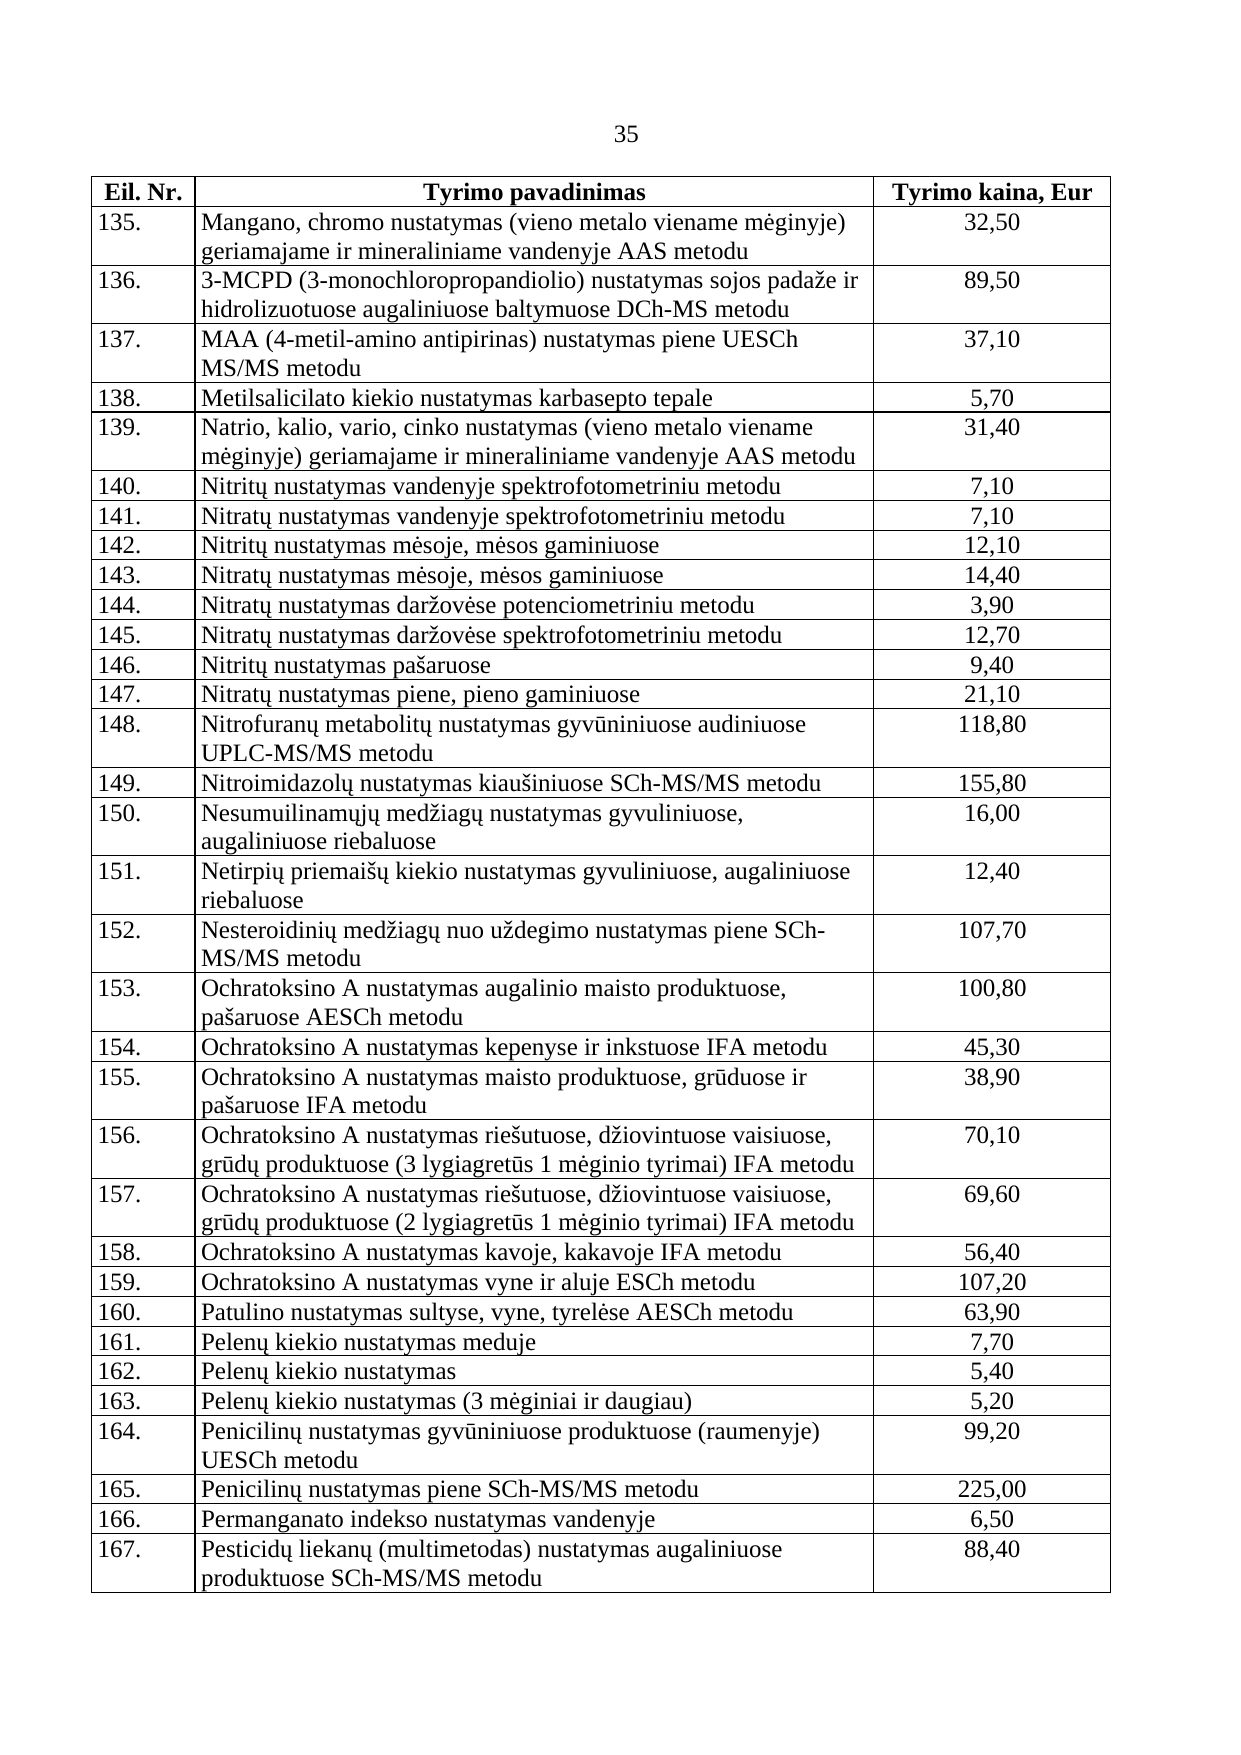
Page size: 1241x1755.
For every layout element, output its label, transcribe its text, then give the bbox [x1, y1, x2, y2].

table_cell Ochratoksino A nustatymas riešutuose, džiovintuose vaisiuose, grūdų produktuose (3 lygiagretūs 1 mėginio tyrimai) IFA metodu [196, 1120, 873, 1178]
table_cell 5,20 [874, 1386, 1110, 1415]
table_cell 164. [92, 1416, 194, 1473]
table_cell 107,20 [874, 1267, 1110, 1296]
table_cell Nitratų nustatymas mėsoje, mėsos gaminiuose [196, 560, 873, 589]
table_cell 147. [92, 680, 194, 708]
table_cell 136. [92, 266, 194, 323]
table_cell 99,20 [874, 1416, 1110, 1473]
table_cell Pelenų kiekio nustatymas (3 mėginiai ir daugiau) [196, 1386, 873, 1415]
table_cell 154. [92, 1032, 194, 1061]
table_cell 139. [92, 413, 194, 470]
table_cell 158. [92, 1237, 194, 1266]
table_cell 5,70 [874, 383, 1110, 411]
table_cell 138. [92, 383, 194, 411]
table_cell 118,80 [874, 709, 1110, 767]
table_cell 38,90 [874, 1062, 1110, 1119]
table_cell 6,50 [874, 1504, 1110, 1533]
table_cell 151. [92, 856, 194, 914]
table_cell 70,10 [874, 1120, 1110, 1178]
table_cell 12,40 [874, 856, 1110, 914]
table_cell 89,50 [874, 266, 1110, 323]
table_cell 31,40 [874, 413, 1110, 470]
table_cell Mangano, chromo nustatymas (vieno metalo viename mėginyje) geriamajame ir mineraliniame vandenyje AAS metodu [196, 207, 873, 264]
table_cell 160. [92, 1297, 194, 1326]
table_cell 166. [92, 1504, 194, 1533]
table_cell 63,90 [874, 1297, 1110, 1326]
table_cell Netirpių priemaišų kiekio nustatymas gyvuliniuose, augaliniuose riebaluose [196, 856, 873, 914]
table_cell 69,60 [874, 1179, 1110, 1236]
table_cell 161. [92, 1327, 194, 1355]
table_cell Nitratų nustatymas daržovėse spektrofotometriniu metodu [196, 620, 873, 649]
table_header Tyrimo pavadinimas [196, 177, 873, 206]
table_cell 163. [92, 1386, 194, 1415]
table_cell Nitratų nustatymas vandenyje spektrofotometriniu metodu [196, 501, 873, 529]
table_cell 88,40 [874, 1534, 1110, 1592]
table_cell 153. [92, 973, 194, 1031]
table_cell Permanganato indekso nustatymas vandenyje [196, 1504, 873, 1533]
table_cell 142. [92, 531, 194, 559]
table_cell 135. [92, 207, 194, 264]
table_cell 145. [92, 620, 194, 649]
table_cell 150. [92, 798, 194, 855]
table_cell 100,80 [874, 973, 1110, 1031]
table_cell 32,50 [874, 207, 1110, 264]
table_cell 155. [92, 1062, 194, 1119]
table_cell 7,70 [874, 1327, 1110, 1355]
table_cell 225,00 [874, 1475, 1110, 1503]
table_cell Pelenų kiekio nustatymas meduje [196, 1327, 873, 1355]
table_cell 141. [92, 501, 194, 529]
table_cell 157. [92, 1179, 194, 1236]
table_cell 143. [92, 560, 194, 589]
table_cell Patulino nustatymas sultyse, vyne, tyrelėse AESCh metodu [196, 1297, 873, 1326]
table_cell 107,70 [874, 915, 1110, 972]
table_cell Ochratoksino A nustatymas riešutuose, džiovintuose vaisiuose, grūdų produktuose (2 lygiagretūs 1 mėginio tyrimai) IFA metodu [196, 1179, 873, 1236]
table_cell 140. [92, 471, 194, 500]
table_cell Pelenų kiekio nustatymas [196, 1356, 873, 1385]
table_cell 3,90 [874, 590, 1110, 619]
table_cell Ochratoksino A nustatymas kavoje, kakavoje IFA metodu [196, 1237, 873, 1266]
table_cell 148. [92, 709, 194, 767]
table_cell 159. [92, 1267, 194, 1296]
table_cell 21,10 [874, 680, 1110, 708]
table_cell Nitratų nustatymas daržovėse potenciometriniu metodu [196, 590, 873, 619]
table_cell Nesumuilinamųjų medžiagų nustatymas gyvuliniuose, augaliniuose riebaluose [196, 798, 873, 855]
table_cell Penicilinų nustatymas gyvūniniuose produktuose (raumenyje) UESCh metodu [196, 1416, 873, 1473]
table_cell Pesticidų liekanų (multimetodas) nustatymas augaliniuose produktuose SCh-MS/MS metodu [196, 1534, 873, 1592]
table_cell 165. [92, 1475, 194, 1503]
table_cell Nitritų nustatymas pašaruose [196, 650, 873, 678]
table_cell 56,40 [874, 1237, 1110, 1266]
table_cell 9,40 [874, 650, 1110, 678]
table_cell 146. [92, 650, 194, 678]
table_cell 162. [92, 1356, 194, 1385]
table_cell Ochratoksino A nustatymas maisto produktuose, grūduose ir pašaruose IFA metodu [196, 1062, 873, 1119]
table_cell 5,40 [874, 1356, 1110, 1385]
table_cell MAA (4-metil-amino antipirinas) nustatymas piene UESCh MS/MS metodu [196, 324, 873, 382]
table_cell Nitratų nustatymas piene, pieno gaminiuose [196, 680, 873, 708]
table_cell 149. [92, 768, 194, 797]
table_cell Nitroimidazolų nustatymas kiaušiniuose SCh-MS/MS metodu [196, 768, 873, 797]
table_cell 167. [92, 1534, 194, 1592]
table_cell Nitritų nustatymas vandenyje spektrofotometriniu metodu [196, 471, 873, 500]
table_cell 144. [92, 590, 194, 619]
table_cell 12,10 [874, 531, 1110, 559]
table_cell 155,80 [874, 768, 1110, 797]
table_cell 156. [92, 1120, 194, 1178]
table_header Tyrimo kaina, Eur [874, 177, 1110, 206]
table_cell Nitrofuranų metabolitų nustatymas gyvūniniuose audiniuose UPLC-MS/MS metodu [196, 709, 873, 767]
table_cell Ochratoksino A nustatymas augalinio maisto produktuose, pašaruose AESCh metodu [196, 973, 873, 1031]
table_cell Ochratoksino A nustatymas vyne ir aluje ESCh metodu [196, 1267, 873, 1296]
table_cell 12,70 [874, 620, 1110, 649]
table_cell 152. [92, 915, 194, 972]
table_cell Nesteroidinių medžiagų nuo uždegimo nustatymas piene SCh- MS/MS metodu [196, 915, 873, 972]
table_cell 14,40 [874, 560, 1110, 589]
table_cell 7,10 [874, 471, 1110, 500]
table_cell 3-MCPD (3-monochloropropandiolio) nustatymas sojos padaže ir hidrolizuotuose augaliniuose baltymuose DCh-MS metodu [196, 266, 873, 323]
table_cell 37,10 [874, 324, 1110, 382]
table_cell Natrio, kalio, vario, cinko nustatymas (vieno metalo viename mėginyje) geriamajame ir mineraliniame vandenyje AAS metodu [196, 413, 873, 470]
table_cell 45,30 [874, 1032, 1110, 1061]
table_cell Nitritų nustatymas mėsoje, mėsos gaminiuose [196, 531, 873, 559]
table_cell 16,00 [874, 798, 1110, 855]
table_cell 137. [92, 324, 194, 382]
table_cell Penicilinų nustatymas piene SCh-MS/MS metodu [196, 1475, 873, 1503]
table_cell 7,10 [874, 501, 1110, 529]
table_header Eil. Nr. [92, 177, 194, 206]
table_cell Metilsalicilato kiekio nustatymas karbasepto tepale [196, 383, 873, 411]
table_cell Ochratoksino A nustatymas kepenyse ir inkstuose IFA metodu [196, 1032, 873, 1061]
